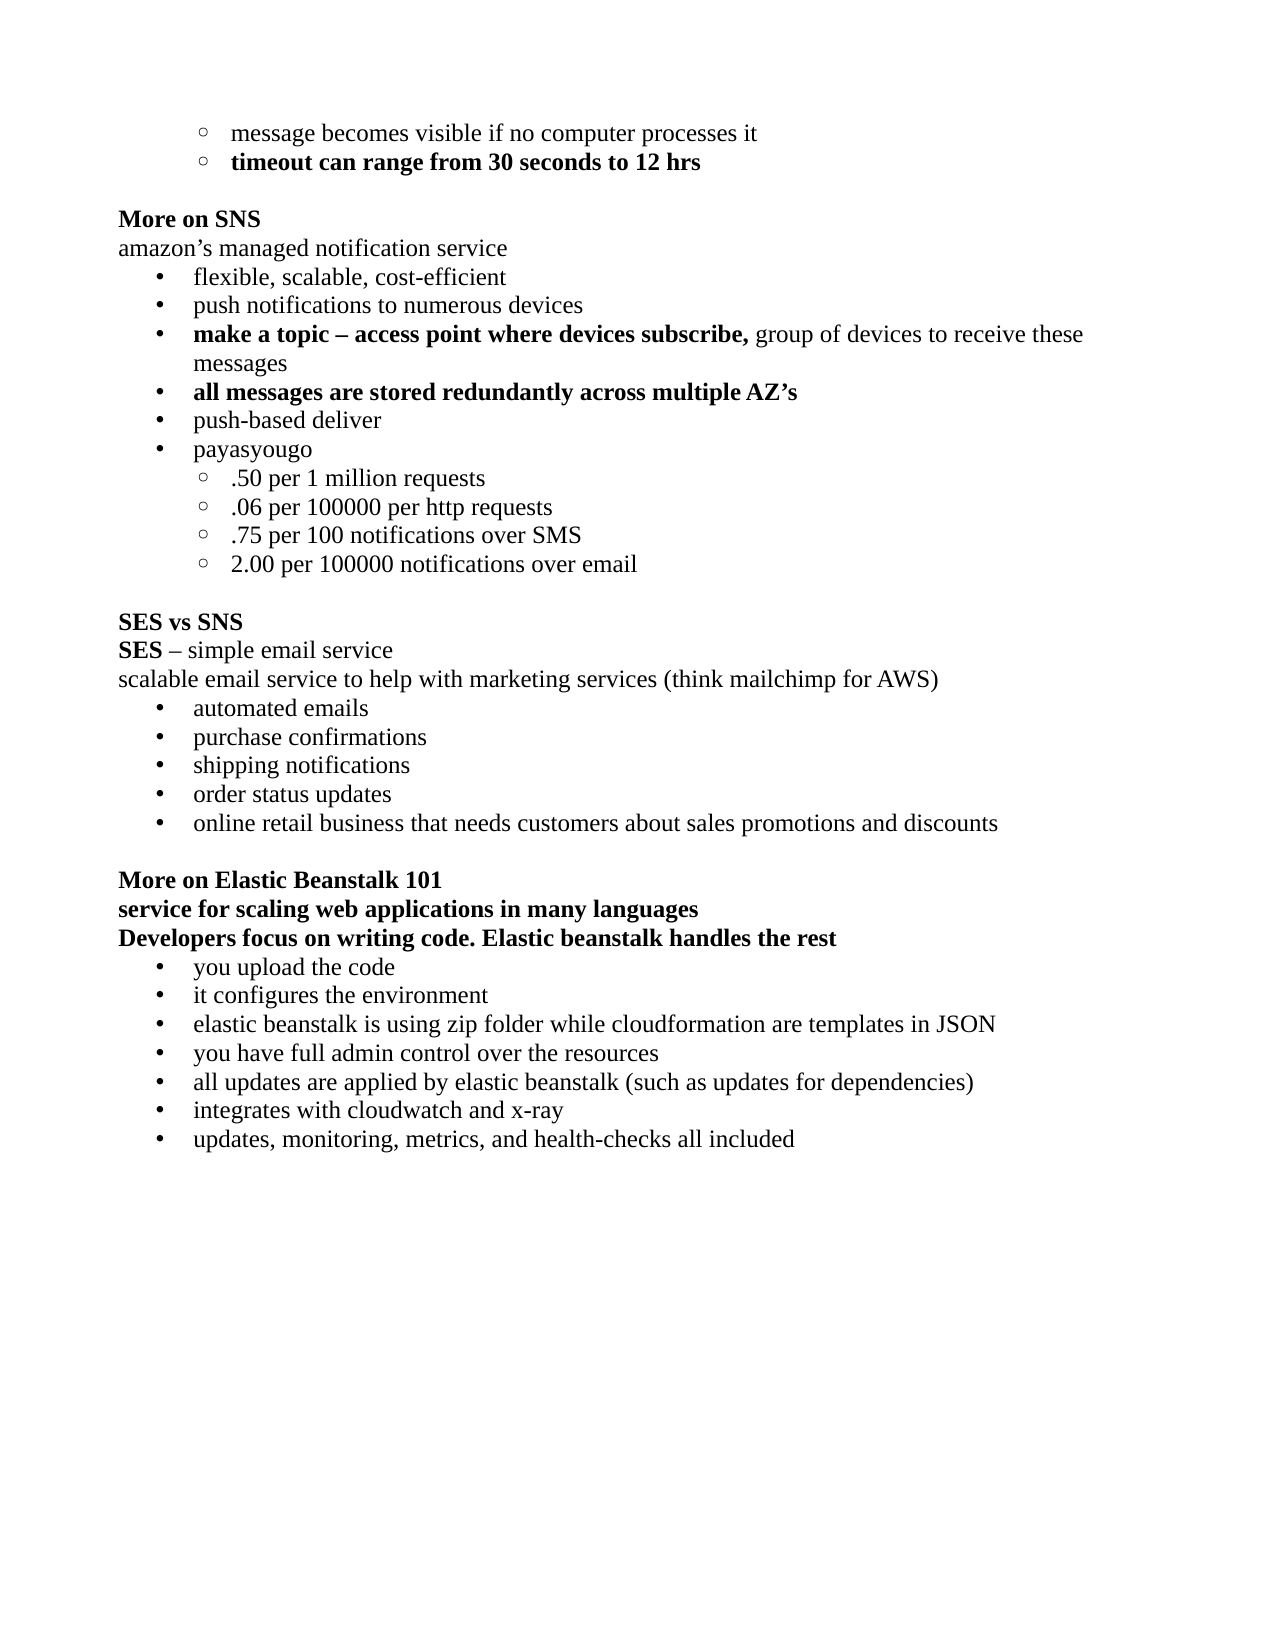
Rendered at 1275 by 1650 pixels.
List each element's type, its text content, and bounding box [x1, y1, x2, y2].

text SES vs SNS [118, 607, 1157, 636]
list integrates with cloudwatch and x-ray [156, 1096, 1157, 1124]
list online retail business that needs customers about sales promotions and discounts [156, 808, 1157, 837]
list .75 per 100 notifications over SMS [193, 521, 1157, 549]
list automated emails [156, 693, 1157, 722]
list it configures the environment [156, 981, 1157, 1009]
text service for scaling web applications in many languages [118, 894, 1157, 923]
list you upload the code [156, 952, 1157, 981]
list message becomes visible if no computer processes it [193, 118, 1157, 147]
list order status updates [156, 779, 1157, 808]
list payasyougo [156, 434, 1157, 463]
list shipping notifications [156, 751, 1157, 779]
text Developers focus on writing code. Elastic beanstalk handles the rest [118, 923, 1157, 952]
list you have full admin control over the resources [156, 1038, 1157, 1067]
list push-based deliver [156, 406, 1157, 434]
list .50 per 1 million requests [193, 463, 1157, 492]
list all updates are applied by elastic beanstalk (such as updates for dependencies) [156, 1067, 1157, 1096]
list all messages are stored redundantly across multiple AZ’s [156, 377, 1157, 406]
text amazon’s managed notification service [118, 233, 1157, 262]
list elastic beanstalk is using zip folder while cloudformation are templates in JSON [156, 1009, 1157, 1038]
text More on SNS [118, 204, 1157, 233]
list purchase confirmations [156, 722, 1157, 751]
text scalable email service to help with marketing services (think mailchimp for AWS) [118, 664, 1157, 693]
list timeout can range from 30 seconds to 12 hrs [193, 147, 1157, 176]
list 2.00 per 100000 notifications over email [193, 549, 1157, 578]
list .06 per 100000 per http requests [193, 492, 1157, 521]
text SES – simple email service [118, 636, 1157, 664]
list push notifications to numerous devices [156, 291, 1157, 319]
list updates, monitoring, metrics, and health-checks all included [156, 1124, 1157, 1153]
text More on Elastic Beanstalk 101 [118, 866, 1157, 894]
list make a topic – access point where devices subscribe, group of devices to receive these messages [156, 319, 1157, 377]
list flexible, scalable, cost-efficient [156, 262, 1157, 291]
